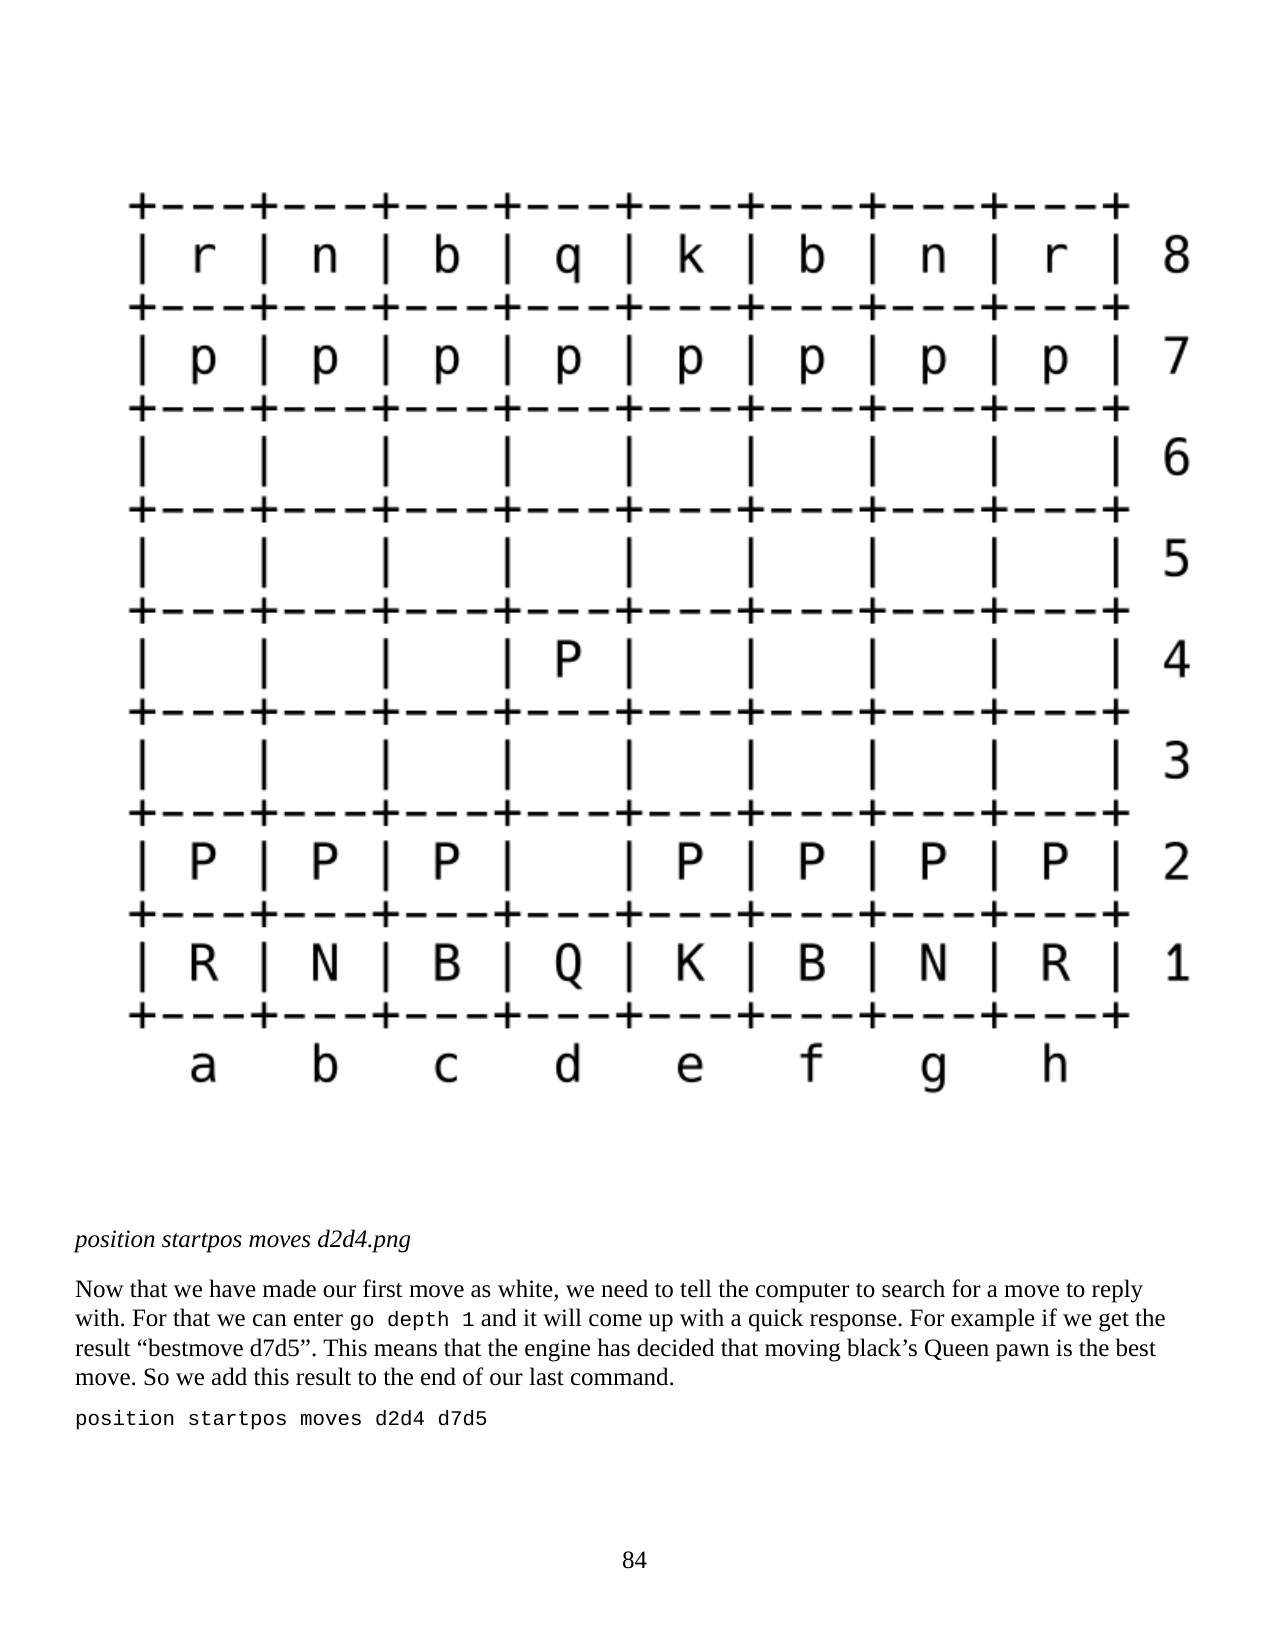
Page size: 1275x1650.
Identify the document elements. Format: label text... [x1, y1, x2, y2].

text position startpos moves d2d4.png [75, 1224, 1200, 1253]
text Now that we have made our first move as white, we need to tell the computer to search for a move to reply with. For that we can enter go depth 1 and it will come up with a quick response. For example if we get the result “bestmove d7d5”. This means that the engine has decided that moving black’s Queen pawn is the best move. So we add this result to the end of our last command. [75, 1274, 1200, 1390]
picture [75, 75, 1212, 1212]
text position startpos moves d2d4 d7d5 [75, 1408, 1200, 1432]
